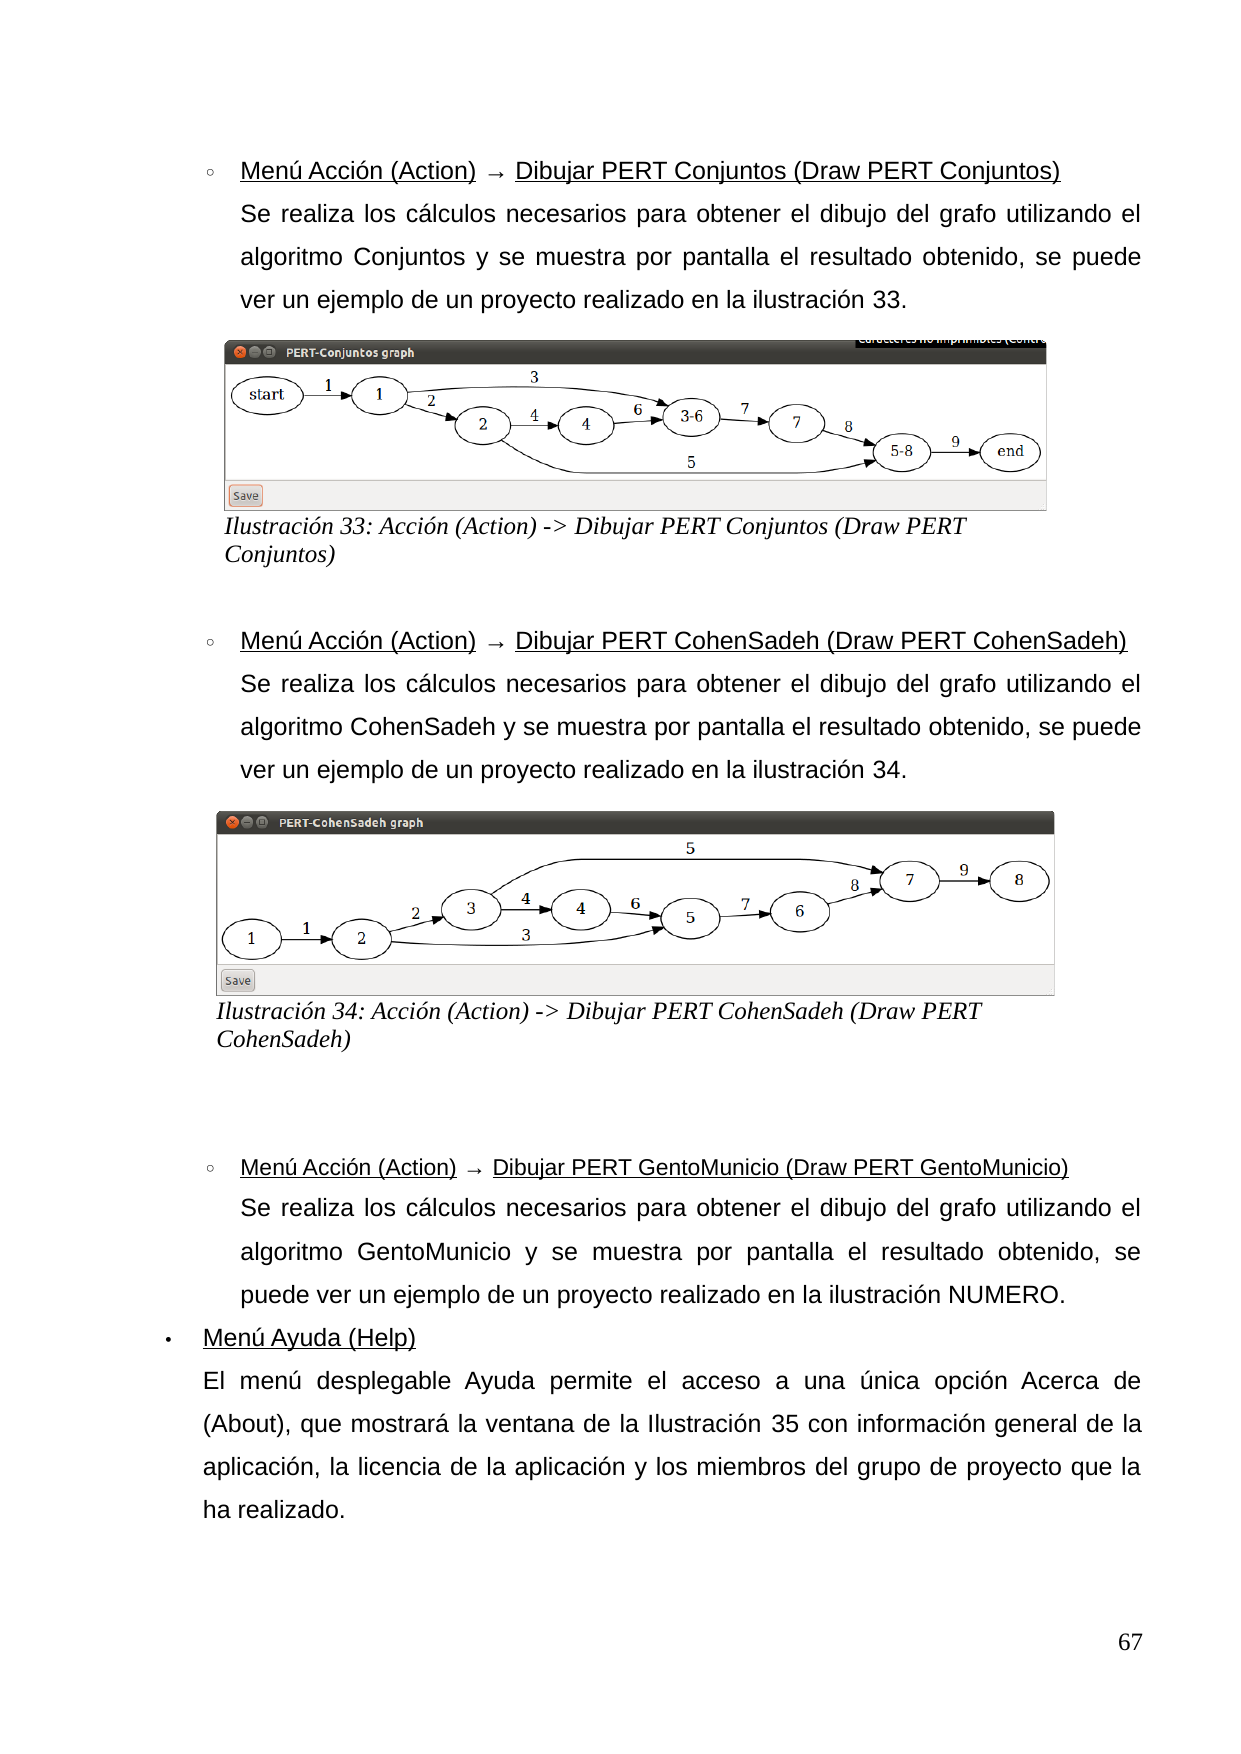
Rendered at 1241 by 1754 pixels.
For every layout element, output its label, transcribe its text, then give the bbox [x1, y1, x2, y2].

list El menú desplegable Ayuda permite el acceso a una única opción Acerca de (About), que mostrará la ventana de la Ilustración 35 con información general de la aplicación, la licencia de la aplicación y los miembros del grupo de proyecto que la ha realizado. [165, 1366, 1143, 1524]
list Menú Acción (Action) → Dibujar PERT GentoMunicio (Draw PERT GentoMunicio) [203, 1154, 1143, 1180]
list Menú Acción (Action) → Dibujar PERT CohenSadeh (Draw PERT CohenSadeh) [203, 626, 1143, 654]
list Menú Ayuda (Help) [165, 1323, 1143, 1351]
list Se realiza los cálculos necesarios para obtener el dibujo del grafo utilizando el algoritmo CohenSadeh y se muestra por pantalla el resultado obtenido, se puede ver un ejemplo de un proyecto realizado en la ilustración 34. [203, 669, 1143, 784]
picture [224, 340, 1047, 511]
picture [216, 811, 1055, 996]
list Ilustración 33: Acción (Action) -> Dibujar PERT Conjuntos (Draw PERT Conjuntos) [224, 511, 1046, 568]
list Se realiza los cálculos necesarios para obtener el dibujo del grafo utilizando el algoritmo GentoMunicio y se muestra por pantalla el resultado obtenido, se puede ver un ejemplo de un proyecto realizado en la ilustración NUMERO. [203, 1193, 1143, 1308]
list Se realiza los cálculos necesarios para obtener el dibujo del grafo utilizando el algoritmo Conjuntos y se muestra por pantalla el resultado obtenido, se puede ver un ejemplo de un proyecto realizado en la ilustración 33. [203, 199, 1143, 314]
list Menú Acción (Action) → Dibujar PERT Conjuntos (Draw PERT Conjuntos) [203, 156, 1143, 184]
text Ilustración 34: Acción (Action) -> Dibujar PERT CohenSadeh (Draw PERT CohenSadeh) [216, 996, 1054, 1053]
